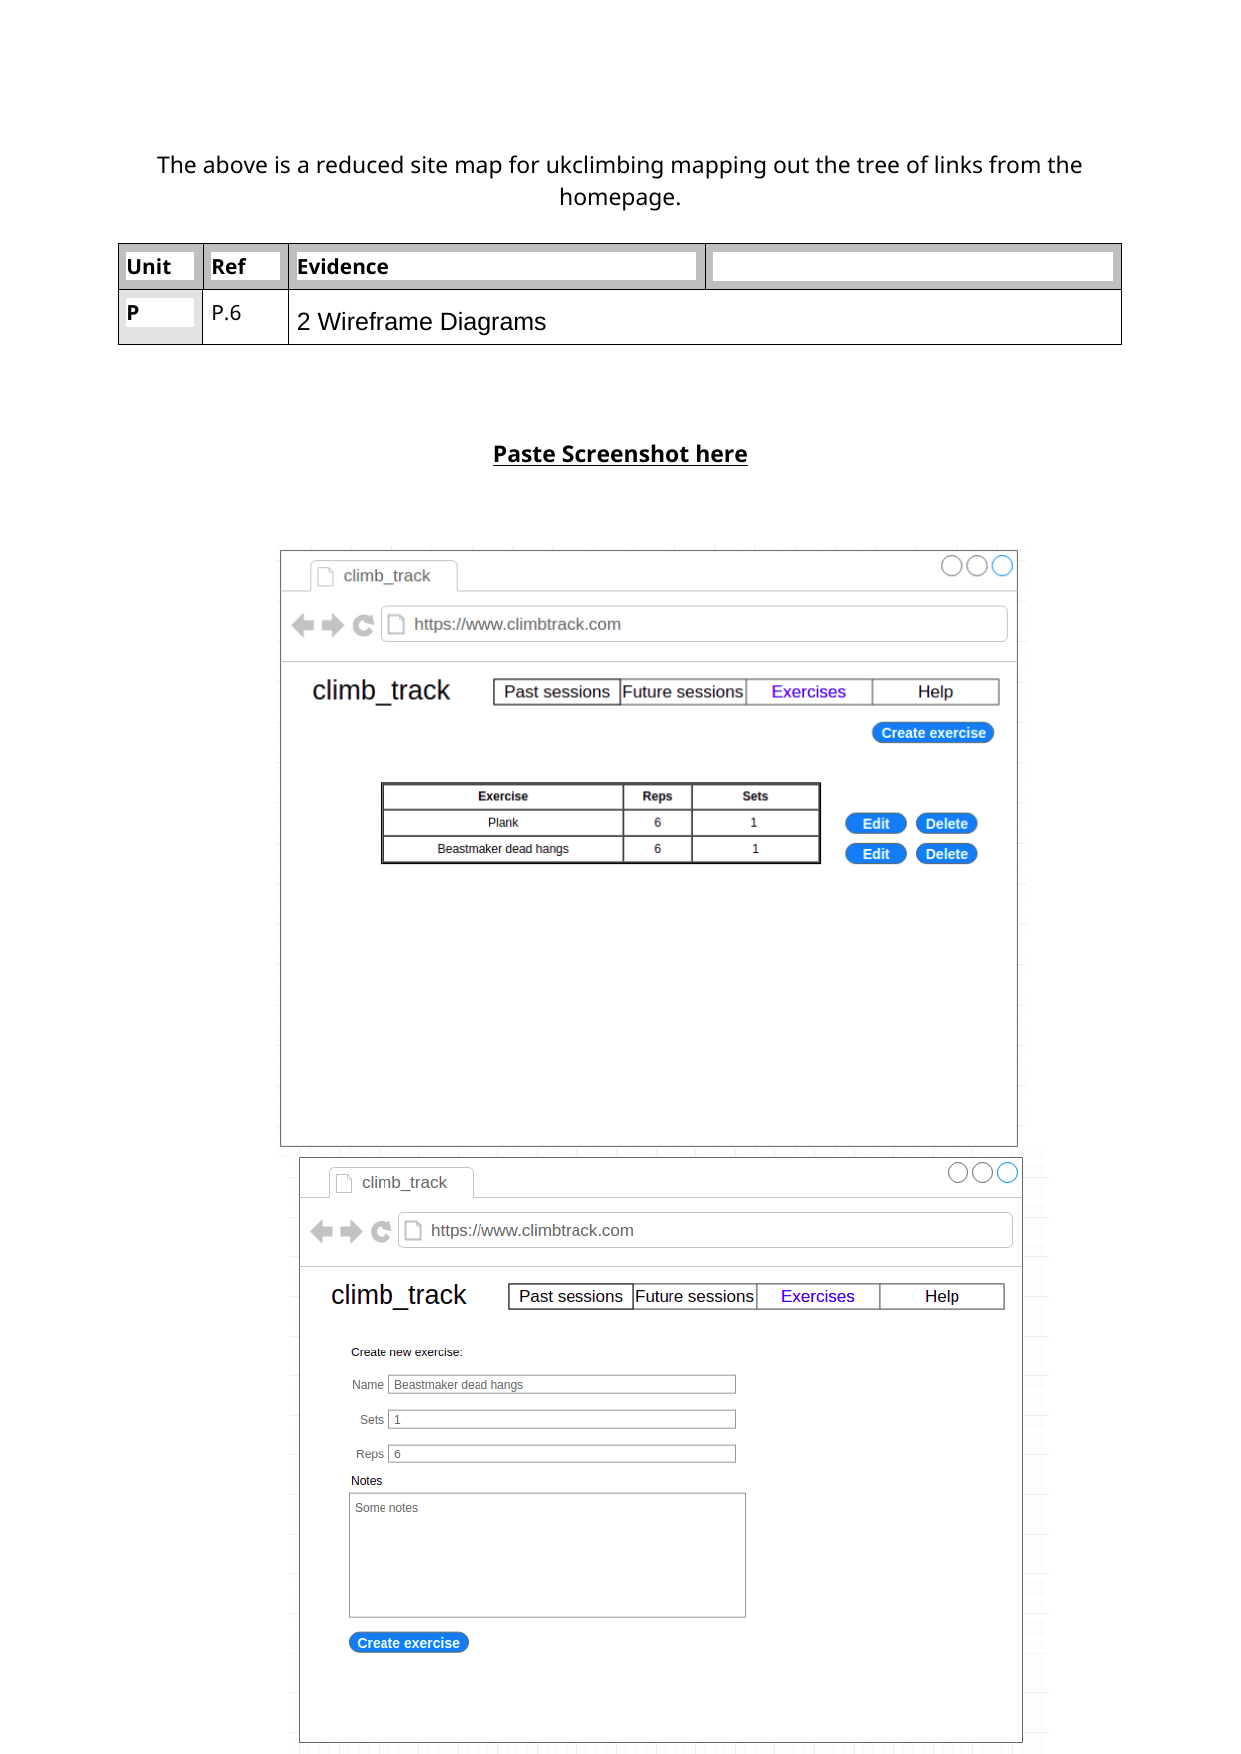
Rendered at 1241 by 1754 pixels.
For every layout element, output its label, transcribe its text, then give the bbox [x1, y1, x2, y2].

table_cell 2 Wireframe Diagrams [289, 290, 1121, 344]
table_cell P.6 [203, 290, 288, 344]
table_cell P [119, 290, 202, 344]
table_header Evidence [289, 244, 705, 289]
table_header Unit [119, 244, 203, 289]
table_header Ref [204, 244, 288, 289]
text The above is a reduced site map for ukclimbing mapping out the tree of links from the homepage. [118, 149, 1122, 212]
text Paste Screenshot here [118, 438, 1122, 469]
picture [276, 546, 1049, 1754]
table_header [706, 244, 1121, 289]
